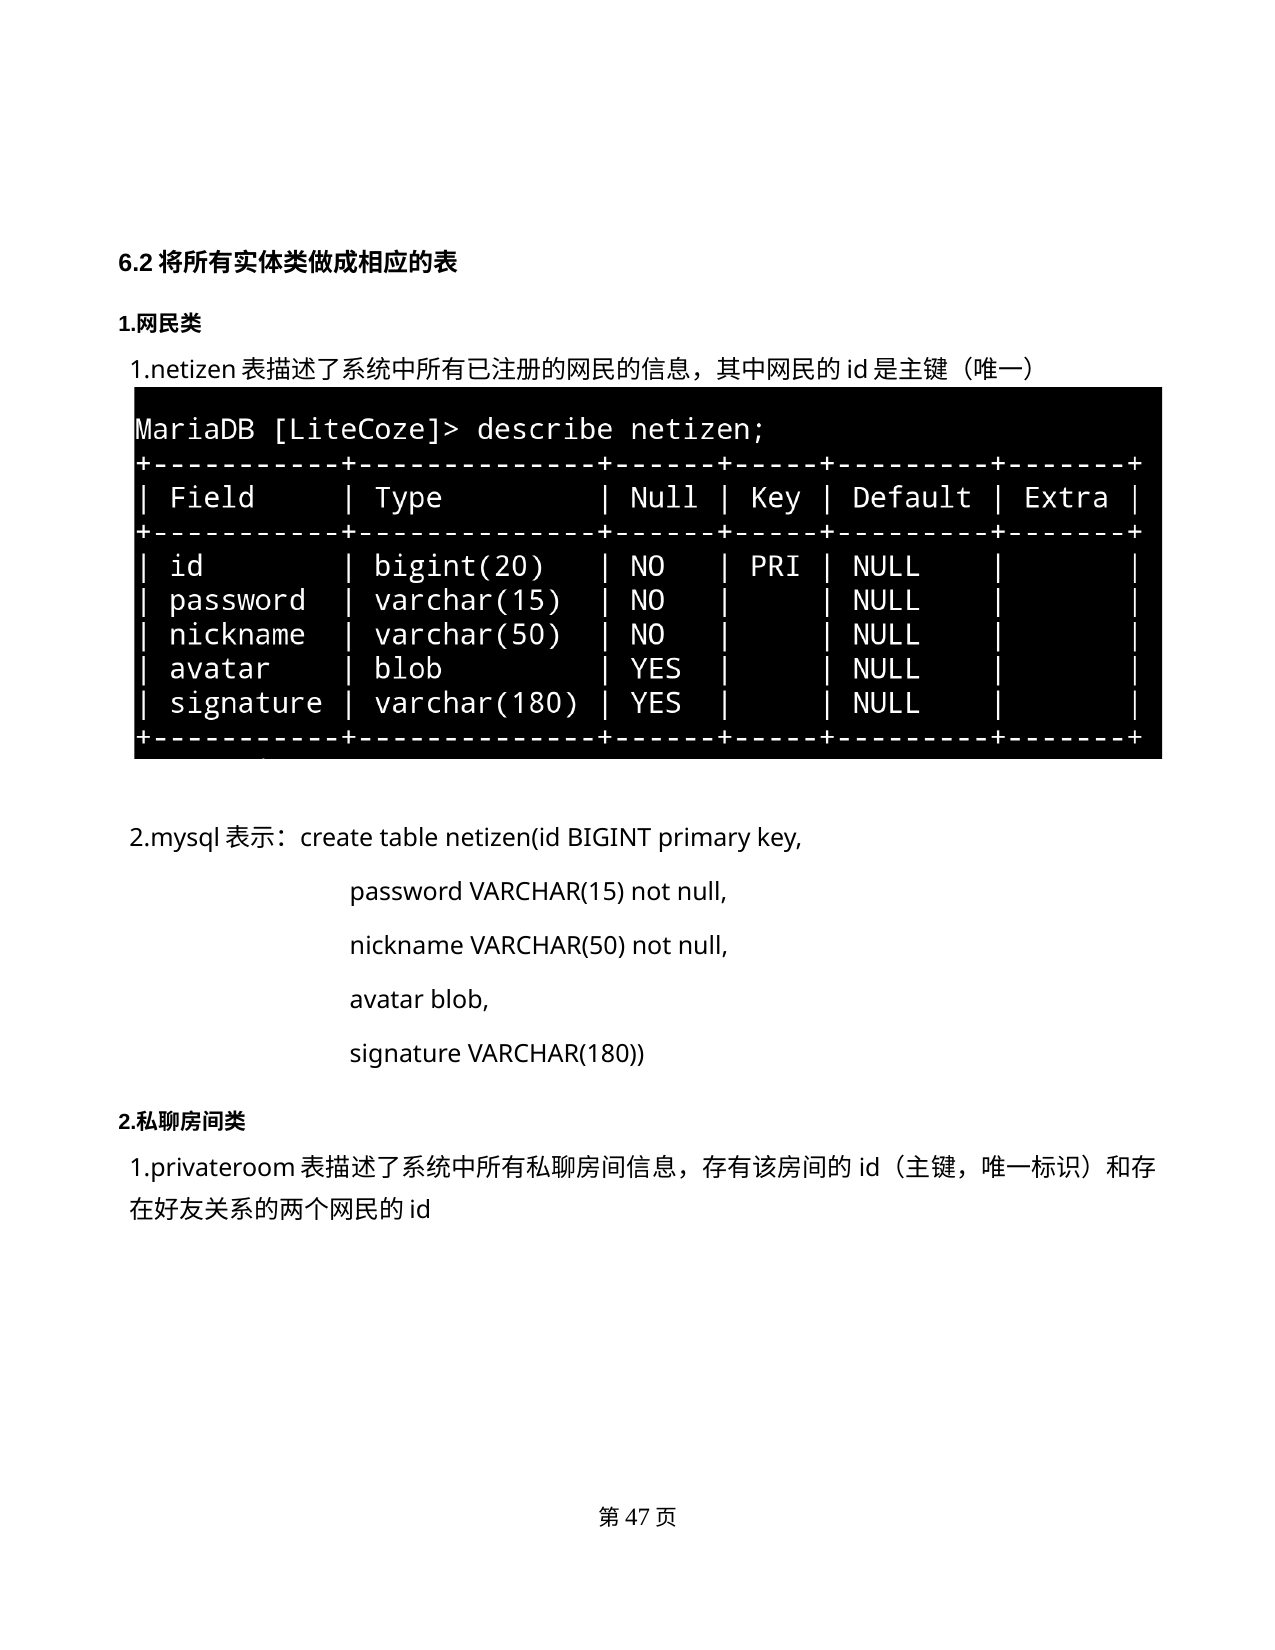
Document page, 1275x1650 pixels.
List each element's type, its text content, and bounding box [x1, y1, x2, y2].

text password VARCHAR(15) not null, [129, 874, 1157, 908]
text 2.mysql表示：create table netizen(id BIGINT primary key, [129, 818, 1157, 854]
subtitle 6.2将所有实体类做成相应的表 [118, 242, 1157, 278]
subtitle 1.网民类 [118, 306, 1157, 337]
picture [134, 387, 1163, 759]
text avatar blob, [129, 982, 1157, 1016]
text signature VARCHAR(180)) [129, 1035, 1157, 1069]
subtitle 2.私聊房间类 [118, 1104, 1157, 1135]
text 1.netizen表描述了系统中所有已注册的网民的信息，其中网民的id是主键（唯一） [129, 350, 1157, 386]
text 1.privateroom表描述了系统中所有私聊房间信息，存有该房间的id（主键，唯一标识）和存在好友关系的两个网民的id [129, 1148, 1157, 1226]
text nickname VARCHAR(50) not null, [129, 928, 1157, 962]
